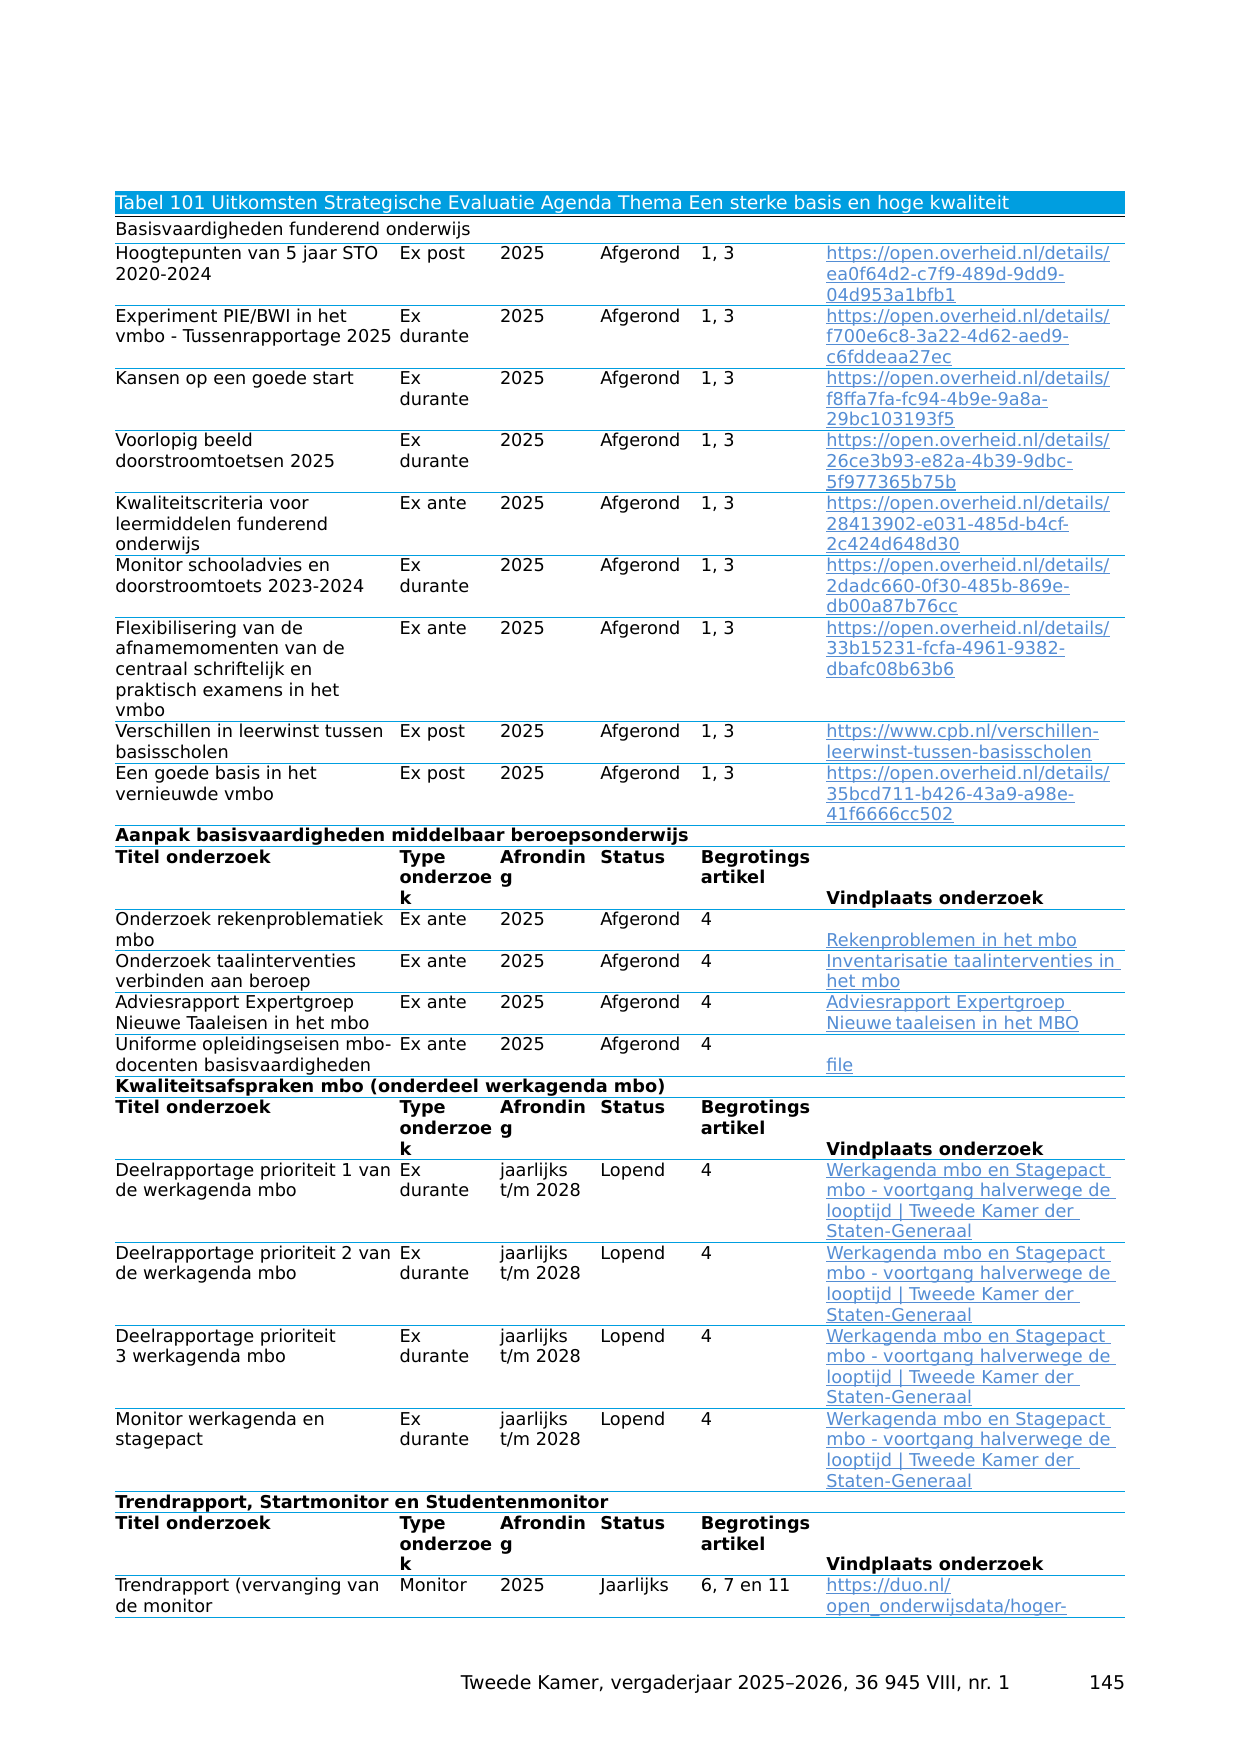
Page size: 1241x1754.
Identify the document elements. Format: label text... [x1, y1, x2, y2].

table_cell Titel onderzoek [115, 1513, 396, 1575]
table_cell Lopend [597, 1409, 698, 1491]
table_cell Voorlopig beeld doorstroomtoetsen 2025 [115, 431, 396, 492]
table_cell Ex durante [396, 306, 497, 367]
table_cell 2025 [497, 431, 597, 492]
table_cell Ex ante [396, 618, 497, 721]
table_cell Deelrapportage prioriteit 1 van de werkagenda mbo [115, 1160, 396, 1242]
table_cell Afgerond [597, 722, 698, 762]
table_cell Afronding [497, 1513, 597, 1575]
table_cell Werkagenda mbo en Stagepact mbo - voortgang halverwege de looptijd | Tweede Kamer der Staten-Generaal [823, 1243, 1125, 1325]
table_cell 1, 3 [698, 618, 823, 721]
table_cell Monitor [396, 1576, 497, 1616]
table_cell Kansen op een goede start [115, 369, 396, 430]
table_cell 1, 3 [698, 493, 823, 555]
table_cell Titel onderzoek [115, 847, 396, 908]
table_cell Hoogtepunten van 5 jaar STO 2020-2024 [115, 244, 396, 305]
table_cell Ex durante [396, 1160, 497, 1242]
table_cell 4 [698, 951, 823, 992]
table_cell Afronding [497, 1098, 597, 1159]
table_cell 6, 7 en 11 [698, 1576, 823, 1616]
table_cell 2025 [497, 618, 597, 721]
table_cell 1, 3 [698, 764, 823, 825]
table_cell Uniforme opleidingseisen mbo-docenten basisvaardigheden [115, 1035, 396, 1076]
table_cell Werkagenda mbo en Stagepact mbo - voortgang halverwege de looptijd | Tweede Kamer der Staten-Generaal [823, 1160, 1125, 1242]
table_cell Afronding [497, 847, 597, 908]
table_cell Ex ante [396, 1035, 497, 1076]
table_cell Afgerond [597, 764, 698, 825]
table_cell Afgerond [597, 556, 698, 617]
table_cell Ex durante [396, 556, 497, 617]
table_cell 2025 [497, 993, 597, 1034]
table_cell Ex durante [396, 369, 497, 430]
table_cell https://open.overheid.nl/details/26ce3b93-e82a-4b39-9dbc-5f977365b75b [823, 431, 1125, 492]
table_cell https://open.overheid.nl/details/f8ffa7fa-fc94-4b9e-9a8a-29bc103193f5 [823, 369, 1125, 430]
table_cell Werkagenda mbo en Stagepact mbo - voortgang halverwege de looptijd | Tweede Kamer der Staten-Generaal [823, 1409, 1125, 1491]
table_cell Deelrapportage prioriteit 3 werkagenda mbo [115, 1326, 396, 1408]
table_cell Deelrapportage prioriteit 2 van de werkagenda mbo [115, 1243, 396, 1325]
table_cell https://open.overheid.nl/details/35bcd711-b426-43a9-a98e-41f6666cc502 [823, 764, 1125, 825]
table_cell Begrotingsartikel [698, 1513, 823, 1575]
table_cell Afgerond [597, 618, 698, 721]
table_cell Ex durante [396, 1409, 497, 1491]
table_cell Afgerond [597, 951, 698, 992]
table_cell 4 [698, 1409, 823, 1491]
table_cell Adviesrapport Expertgroep Nieuwe taaleisen in het MBO [823, 993, 1125, 1034]
table_cell Kwaliteitsafspraken mbo (onderdeel werkagenda mbo) [115, 1077, 1125, 1097]
table_cell Trendrapport, Startmonitor en Studentenmonitor [115, 1492, 1125, 1512]
table_cell 1, 3 [698, 244, 823, 305]
table_cell Lopend [597, 1160, 698, 1242]
table_cell jaarlijks t/m 2028 [497, 1326, 597, 1408]
table_cell 2025 [497, 369, 597, 430]
table_cell https://open.overheid.nl/details/28413902-e031-485d-b4cf-2c424d648d30 [823, 493, 1125, 555]
table_cell https://open.overheid.nl/details/f700e6c8-3a22-4d62-aed9-c6fddeaa27ec [823, 306, 1125, 367]
table_cell Ex ante [396, 493, 497, 555]
table_cell 2025 [497, 556, 597, 617]
table_cell 2025 [497, 1576, 597, 1616]
table_cell Vindplaats onderzoek [823, 1513, 1125, 1575]
table_cell Type onderzoek [396, 1513, 497, 1575]
table_cell Kwaliteitscriteria voor leermiddelen funderend onderwijs [115, 493, 396, 555]
table_cell Afgerond [597, 1035, 698, 1076]
table_cell Vindplaats onderzoek [823, 847, 1125, 908]
table_cell Begrotingsartikel [698, 847, 823, 908]
table_cell Een goede basis in het vernieuwde vmbo [115, 764, 396, 825]
table_cell 4 [698, 1160, 823, 1242]
table_cell Jaarlijks [597, 1576, 698, 1616]
table_cell Inventarisatie taalinterventies in het mbo [823, 951, 1125, 992]
table_cell 2025 [497, 244, 597, 305]
table_cell 2025 [497, 722, 597, 762]
table_cell https://open.overheid.nl/details/ea0f64d2-c7f9-489d-9dd9-04d953a1bfb1 [823, 244, 1125, 305]
table_cell Ex ante [396, 910, 497, 950]
table_cell 2025 [497, 306, 597, 367]
table_cell Onderzoek taalinterventies verbinden aan beroep [115, 951, 396, 992]
table_cell Titel onderzoek [115, 1098, 396, 1159]
table_cell Flexibilisering van de afnamemomenten van de centraal schriftelijk en praktisch examens in het vmbo [115, 618, 396, 721]
table_cell Type onderzoek [396, 1098, 497, 1159]
table_cell Lopend [597, 1243, 698, 1325]
table_cell https://www.cpb.nl/verschillen-leerwinst-tussen-basisscholen [823, 722, 1125, 762]
table_cell 1, 3 [698, 556, 823, 617]
table_cell Ex post [396, 764, 497, 825]
table_cell 1, 3 [698, 306, 823, 367]
table_cell Trendrapport (vervanging van de monitor [115, 1576, 396, 1616]
table_cell 1, 3 [698, 722, 823, 762]
table_cell Aanpak basisvaardigheden middelbaar beroepsonderwijs [115, 826, 1125, 846]
table_cell 2025 [497, 493, 597, 555]
table_cell Afgerond [597, 910, 698, 950]
table_cell Rekenproblemen in het mbo [823, 910, 1125, 950]
table_cell jaarlijks t/m 2028 [497, 1243, 597, 1325]
table_cell Ex durante [396, 1243, 497, 1325]
table_cell Afgerond [597, 306, 698, 367]
table_cell Vindplaats onderzoek [823, 1098, 1125, 1159]
table_cell https://duo.nl/open_onderwijsdata/hoger- [823, 1576, 1125, 1616]
table_cell Status [597, 1513, 698, 1575]
table_cell Ex ante [396, 993, 497, 1034]
table_cell Onderzoek rekenproblematiek mbo [115, 910, 396, 950]
table_cell Afgerond [597, 431, 698, 492]
table_cell Afgerond [597, 993, 698, 1034]
table_cell Ex post [396, 722, 497, 762]
table_cell 4 [698, 1035, 823, 1076]
table_cell file [823, 1035, 1125, 1076]
table_cell jaarlijks t/m 2028 [497, 1160, 597, 1242]
table_cell Basisvaardigheden funderend onderwijs [115, 217, 1125, 243]
table_cell https://open.overheid.nl/details/2dadc660-0f30-485b-869e-db00a87b76cc [823, 556, 1125, 617]
table_cell 1, 3 [698, 431, 823, 492]
table_cell Begrotingsartikel [698, 1098, 823, 1159]
table_cell Type onderzoek [396, 847, 497, 908]
table_cell Verschillen in leerwinst tussen basisscholen [115, 722, 396, 762]
table_cell Monitor werkagenda en stagepact [115, 1409, 396, 1491]
table_cell 4 [698, 910, 823, 950]
table_cell Afgerond [597, 493, 698, 555]
table_cell Ex post [396, 244, 497, 305]
table_cell 4 [698, 1326, 823, 1408]
table_cell Ex durante [396, 431, 497, 492]
table_cell https://open.overheid.nl/details/33b15231-fcfa-4961-9382-dbafc08b63b6 [823, 618, 1125, 721]
table_cell 4 [698, 1243, 823, 1325]
table_cell Lopend [597, 1326, 698, 1408]
table_cell 2025 [497, 764, 597, 825]
table_cell 2025 [497, 910, 597, 950]
table_cell Status [597, 847, 698, 908]
table_cell 1, 3 [698, 369, 823, 430]
table_cell Afgerond [597, 244, 698, 305]
table_cell Ex durante [396, 1326, 497, 1408]
table_cell 2025 [497, 1035, 597, 1076]
table_cell Adviesrapport Expertgroep Nieuwe Taaleisen in het mbo [115, 993, 396, 1034]
table_cell 2025 [497, 951, 597, 992]
table_cell Experiment PIE/BWI in het vmbo - Tussenrapportage 2025 [115, 306, 396, 367]
table_cell Monitor schooladvies en doorstroomtoets 2023-2024 [115, 556, 396, 617]
table_cell Status [597, 1098, 698, 1159]
table_cell Werkagenda mbo en Stagepact mbo - voortgang halverwege de looptijd | Tweede Kamer der Staten-Generaal [823, 1326, 1125, 1408]
table_cell Ex ante [396, 951, 497, 992]
table_cell 4 [698, 993, 823, 1034]
table_cell Afgerond [597, 369, 698, 430]
table_cell jaarlijks t/m 2028 [497, 1409, 597, 1491]
